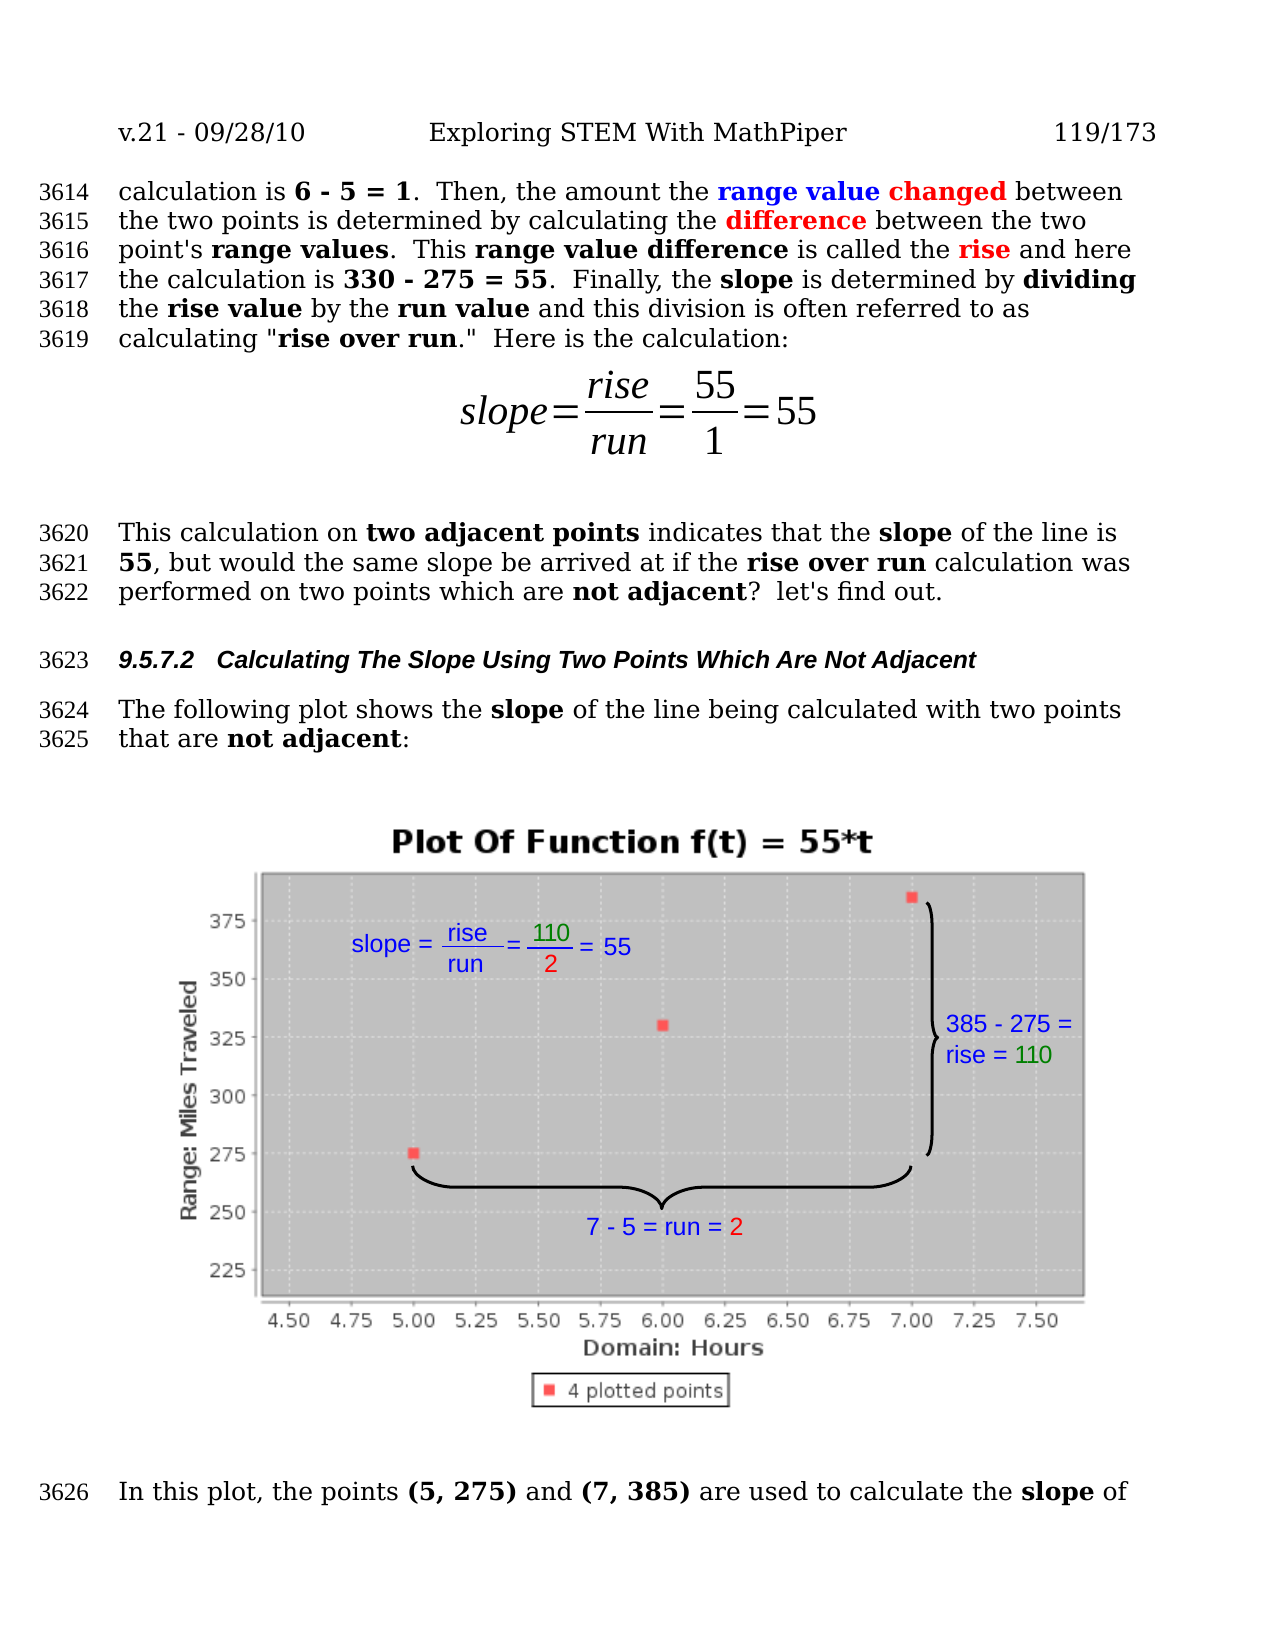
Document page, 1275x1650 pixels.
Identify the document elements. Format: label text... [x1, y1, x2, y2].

text In this plot, the points (5, 275) and (7, 385) are used to calculate the slope of [118, 1477, 1157, 1506]
text calculation is 6 - 5 = 1. Then, the amount the range value changed between the two points is determined by calculating the difference between the two point's range values. This range value difference is called the rise and here the calculation is 330 - 275 = 55. Finally, the slope is determined by dividing the rise value by the run value and this division is often referred to as calculating "rise over run." Here is the calculation: [118, 177, 1157, 353]
subtitle Calculating The Slope Using Two Points Which Are Not Adjacent [118, 646, 1157, 674]
text This calculation on two adjacent points indicates that the slope of the line is 55, but would the same slope be arrived at if the rise over run calculation was performed on two points which are not adjacent? let's find out. [118, 518, 1157, 607]
text The following plot shows the slope of the line being calculated with two points that are not adjacent: [118, 695, 1157, 754]
